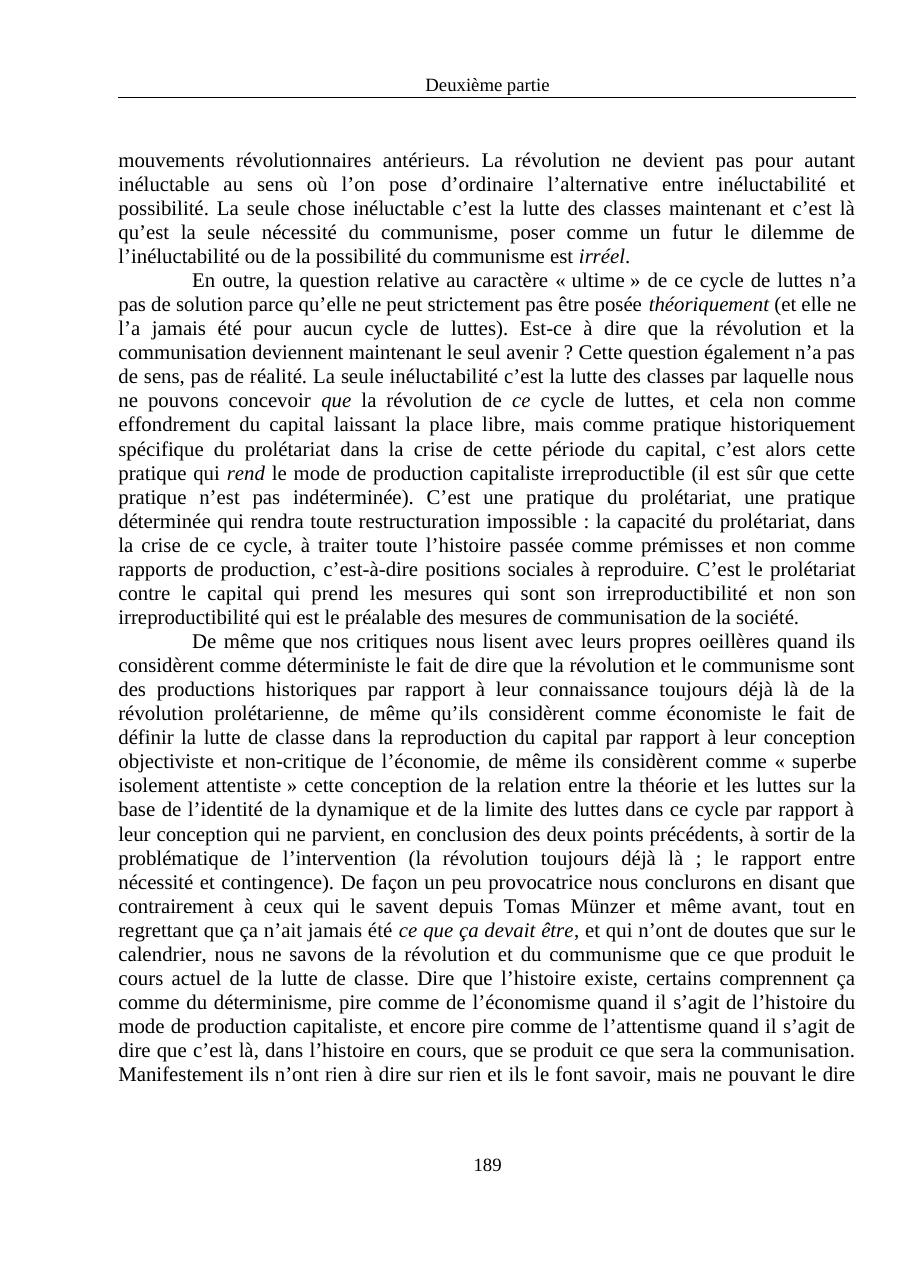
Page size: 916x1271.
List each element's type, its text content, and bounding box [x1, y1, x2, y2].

text De même que nos critiques nous lisent avec leurs propres oeillères quand ils considèrent comme déterministe le fait de dire que la révolution et le communisme sont des productions historiques par rapport à leur connaissance toujours déjà là de la révolution prolétarienne, de même qu’ils considèrent comme économiste le fait de définir la lutte de classe dans la reproduction du capital par rapport à leur conception objectiviste et non-critique de l’économie, de même ils considèrent comme « superbe isolement attentiste » cette conception de la relation entre la théorie et les luttes sur la base de l’identité de la dynamique et de la limite des luttes dans ce cycle par rapport à leur conception qui ne parvient, en conclusion des deux points précédents, à sortir de la problématique de l’intervention (la révolution toujours déjà là ; le rapport entre nécessité et contingence). De façon un peu provocatrice nous conclurons en disant que contrairement à ceux qui le savent depuis Tomas Münzer et même avant, tout en regrettant que ça n’ait jamais été ce que ça devait être, et qui n’ont de doutes que sur le calendrier, nous ne savons de la révolution et du communisme que ce que produit le cours actuel de la lutte de classe. Dire que l’histoire existe, certains comprennent ça comme du déterminisme, pire comme de l’économisme quand il s’agit de l’histoire du mode de production capitaliste, et encore pire comme de l’attentisme quand il s’agit de dire que c’est là, dans l’histoire en cours, que se produit ce que sera la communisation. Manifestement ils n’ont rien à dire sur rien et ils le font savoir, mais ne pouvant le dire [118, 629, 856, 1086]
text mouvements révolutionnaires antérieurs. La révolution ne devient pas pour autant inéluctable au sens où l’on pose d’ordinaire l’alternative entre inéluctabilité et possibilité. La seule chose inéluctable c’est la lutte des classes maintenant et c’est là qu’est la seule nécessité du communisme, poser comme un futur le dilemme de l’inéluctabilité ou de la possibilité du communisme est irréel. [118, 148, 856, 268]
text En outre, la question relative au caractère « ultime » de ce cycle de luttes n’a pas de solution parce qu’elle ne peut strictement pas être posée théoriquement (et elle ne l’a jamais été pour aucun cycle de luttes). Est-ce à dire que la révolution et la communisation deviennent maintenant le seul avenir ? Cette question également n’a pas de sens, pas de réalité. La seule inéluctabilité c’est la lutte des classes par laquelle nous ne pouvons concevoir que la révolution de ce cycle de luttes, et cela non comme effondrement du capital laissant la place libre, mais comme pratique historiquement spécifique du prolétariat dans la crise de cette période du capital, c’est alors cette pratique qui rend le mode de production capitaliste irreproductible (il est sûr que cette pratique n’est pas indéterminée). C’est une pratique du prolétariat, une pratique déterminée qui rendra toute restructuration impossible : la capacité du prolétariat, dans la crise de ce cycle, à traiter toute l’histoire passée comme prémisses et non comme rapports de production, c’est-à-dire positions sociales à reproduire. C’est le prolétariat contre le capital qui prend les mesures qui sont son irreproductibilité et non son irreproductibilité qui est le préalable des mesures de communisation de la société. [118, 268, 856, 629]
